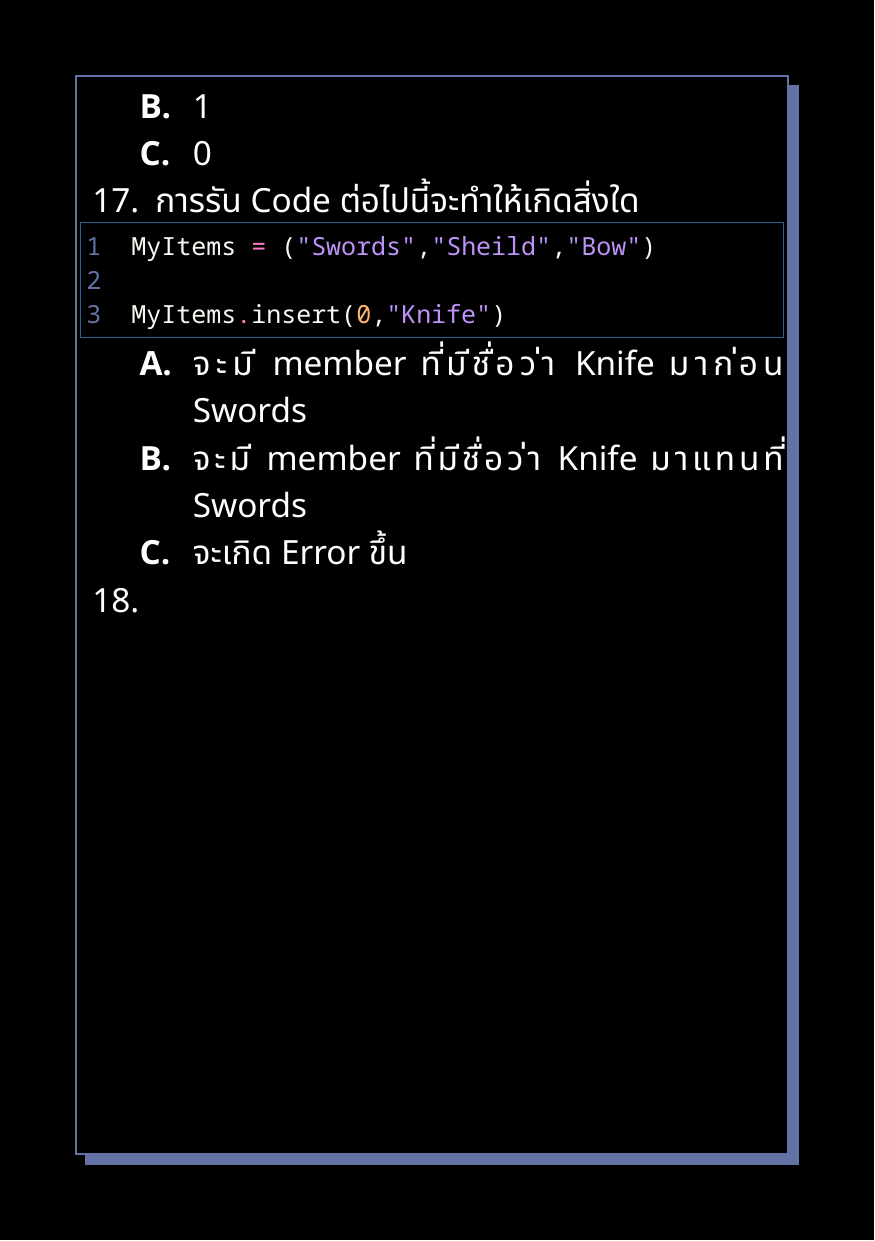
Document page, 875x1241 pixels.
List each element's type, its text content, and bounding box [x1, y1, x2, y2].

list 1 [139, 80, 784, 127]
list การรัน Code ต่อไปนี้จะทำให้เกิดสิ่งใด [92, 175, 784, 222]
list จะเกิด Error ขึ้น [139, 527, 784, 574]
list จะมี member ที่มีชื่อว่า Knife มาก่อน Swords [139, 338, 784, 432]
list จะมี member ที่มีชื่อว่า Knife มาแทนที่ Swords [139, 432, 784, 527]
list 0 [139, 127, 784, 175]
table_header 1 MyItems = ("Swords","Sheild","Bow") 2 3 MyItems.insert(0,"Knife") [81, 223, 783, 337]
